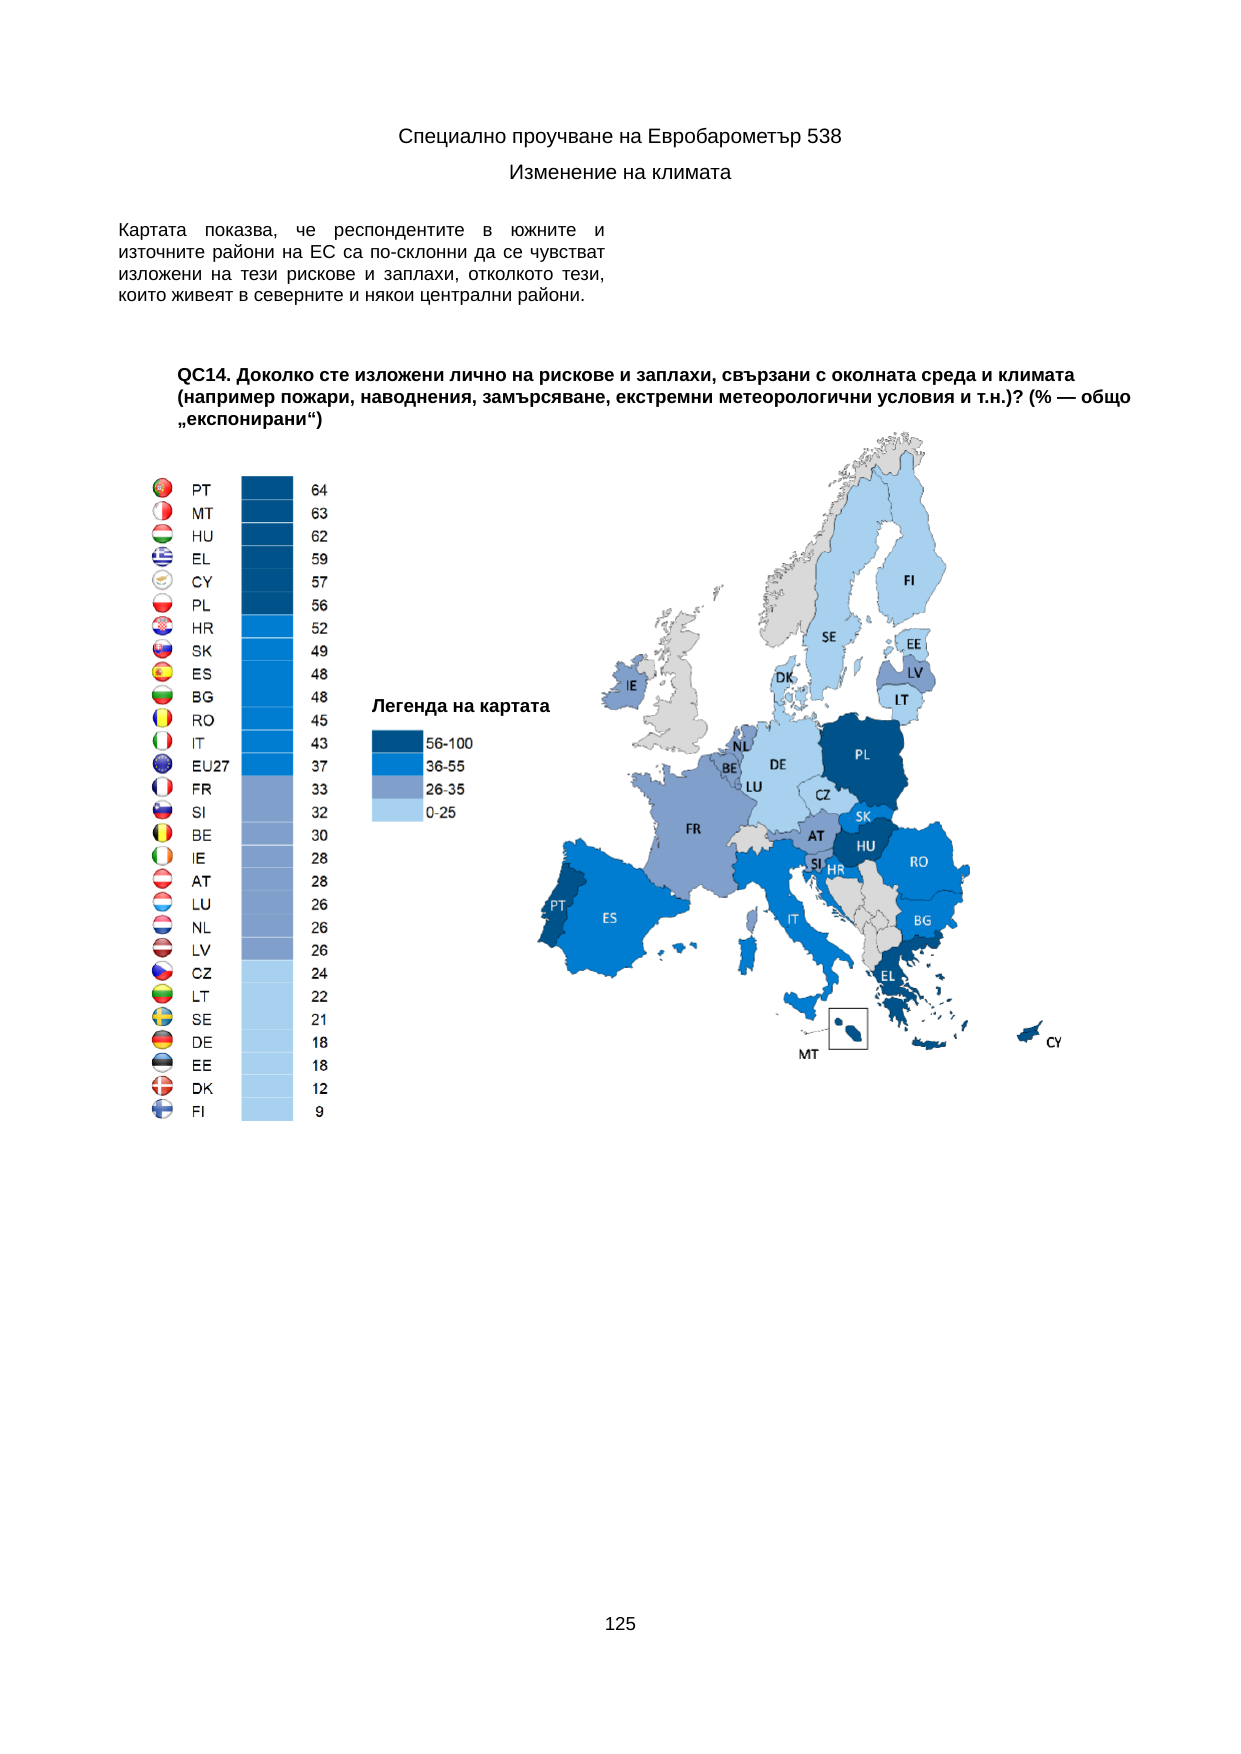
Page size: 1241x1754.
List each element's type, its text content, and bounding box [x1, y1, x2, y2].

picture [118, 427, 1066, 1129]
text Картата показва, че респондентите в южните и източните райони на ЕС са по-склонни да се чувстват изложени на тези рискове и заплахи, отколкото тези, които живеят в северните и някои централни райони. [118, 219, 605, 306]
